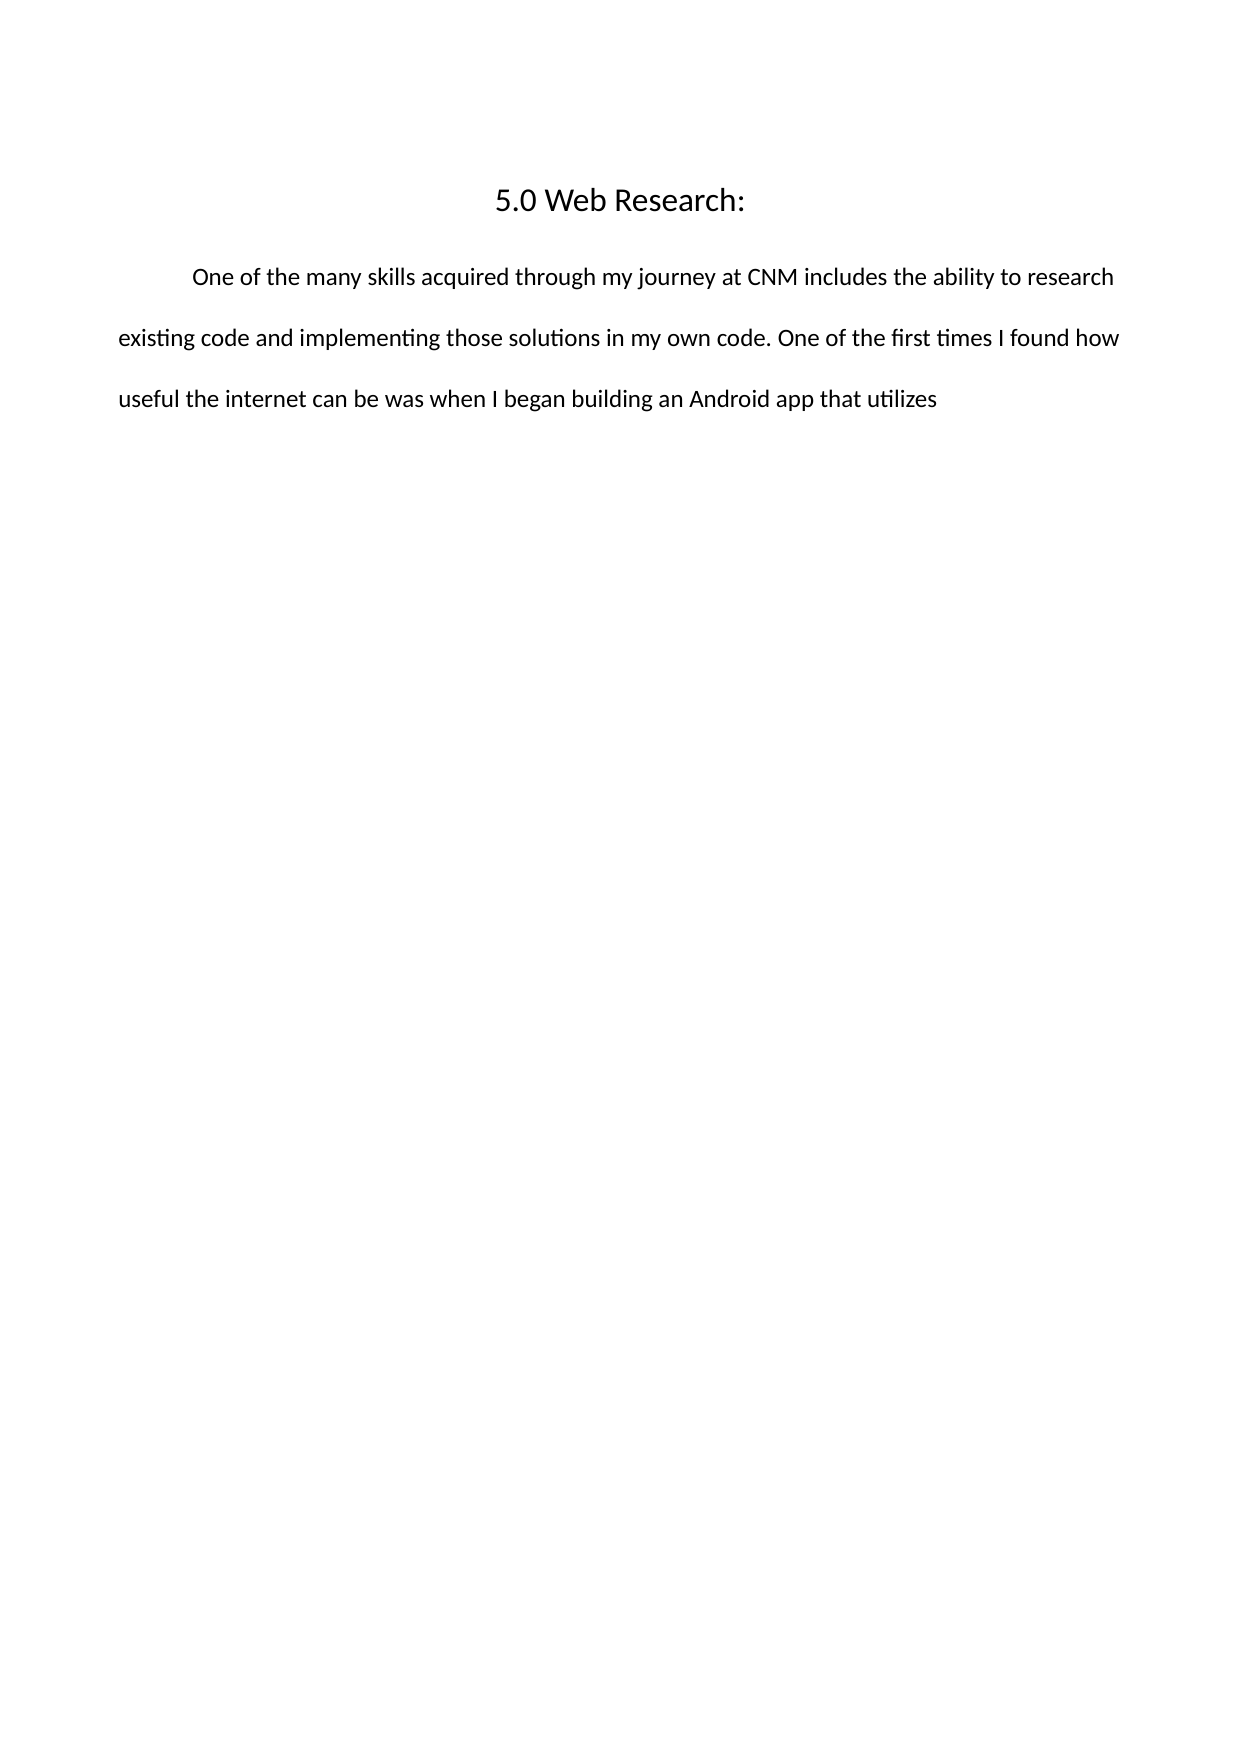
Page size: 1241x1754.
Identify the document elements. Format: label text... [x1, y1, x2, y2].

text 5.0 Web Research: [118, 179, 1122, 220]
text One of the many skills acquired through my journey at CNM includes the ability to research existing code and implementing those solutions in my own code. One of the first times I found how useful the internet can be was when I began building an Android app that utilizes [118, 261, 1122, 413]
